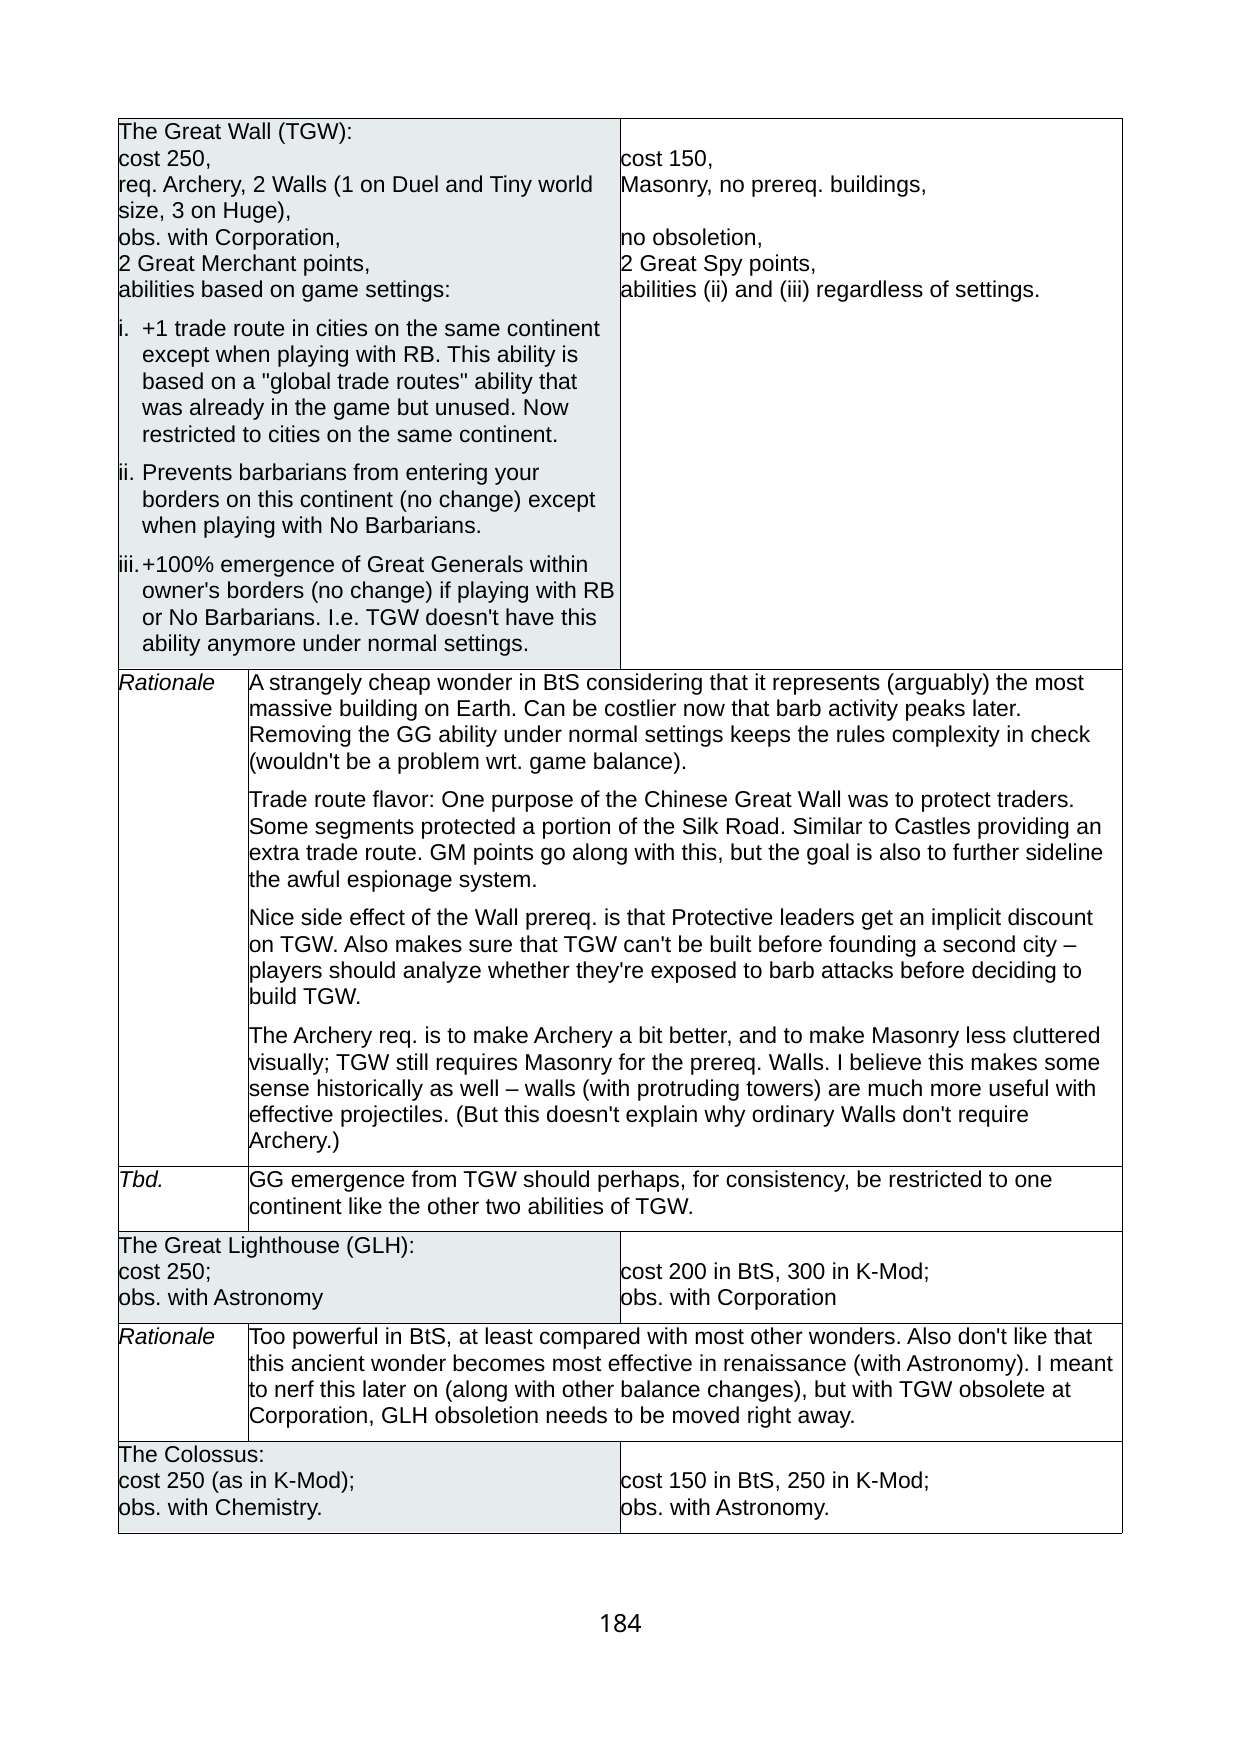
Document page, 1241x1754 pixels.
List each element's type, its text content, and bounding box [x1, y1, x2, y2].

table_cell Rationale [119, 1324, 248, 1441]
table_cell Too powerful in BtS, at least compared with most other wonders. Also don't like that this ancient wonder becomes most effective in renaissance (with Astronomy). I meant to nerf this later on (along with other balance changes), but with TGW obsolete at Corporation, GLH obsoletion needs to be moved right away. [249, 1324, 1122, 1441]
table_cell cost 150, Masonry, no prereq. buildings, no obsoletion, 2 Great Spy points, abilities (ii) and (iii) regardless of settings. [621, 119, 1122, 668]
table_cell The Great Lighthouse (GLH): cost 250; obs. with Astronomy [119, 1232, 620, 1323]
table_cell The Great Wall (TGW): cost 250, req. Archery, 2 Walls (1 on Duel and Tiny world size, 3 on Huge), obs. with Corporation, 2 Great Merchant points, abilities based on game settings: +1 trade route in cities on the same continent except when playing with RB. This ability is based on a "global trade routes" ability that was already in the game but unused. Now restricted to cities on the same continent. Prevents barbarians from entering your borders on this continent (no change) except when playing with No Barbarians. +100% emergence of Great Generals within owner's borders (no change) if playing with RB or No Barbarians. I.e. TGW doesn't have this ability anymore under normal settings. [119, 119, 620, 668]
table_cell A strangely cheap wonder in BtS considering that it represents (arguably) the most massive building on Earth. Can be costlier now that barb activity peaks later. Removing the GG ability under normal settings keeps the rules complexity in check (wouldn't be a problem wrt. game balance). Trade route flavor: One purpose of the Chinese Great Wall was to protect traders. Some segments protected a portion of the Silk Road. Similar to Castles providing an extra trade route. GM points go along with this, but the goal is also to further sideline the awful espionage system. Nice side effect of the Wall prereq. is that Protective leaders get an implicit discount on TGW. Also makes sure that TGW can't be built before founding a second city – players should analyze whether they're exposed to barb attacks before deciding to build TGW. The Archery req. is to make Archery a bit better, and to make Masonry less cluttered visually; TGW still requires Masonry for the prereq. Walls. I believe this makes some sense historically as well – walls (with protruding towers) are much more useful with effective projectiles. (But this doesn't explain why ordinary Walls don't require Archery.) [249, 670, 1122, 1166]
table_cell GG emergence from TGW should perhaps, for consistency, be restricted to one continent like the other two abilities of TGW. [249, 1167, 1122, 1231]
table_cell Tbd. [119, 1167, 248, 1231]
table_cell cost 150 in BtS, 250 in K-Mod; obs. with Astronomy. [621, 1442, 1122, 1532]
table_cell cost 200 in BtS, 300 in K-Mod; obs. with Corporation [621, 1232, 1122, 1323]
table_cell The Colossus: cost 250 (as in K-Mod); obs. with Chemistry. [119, 1442, 620, 1532]
table_cell Rationale [119, 670, 248, 1166]
